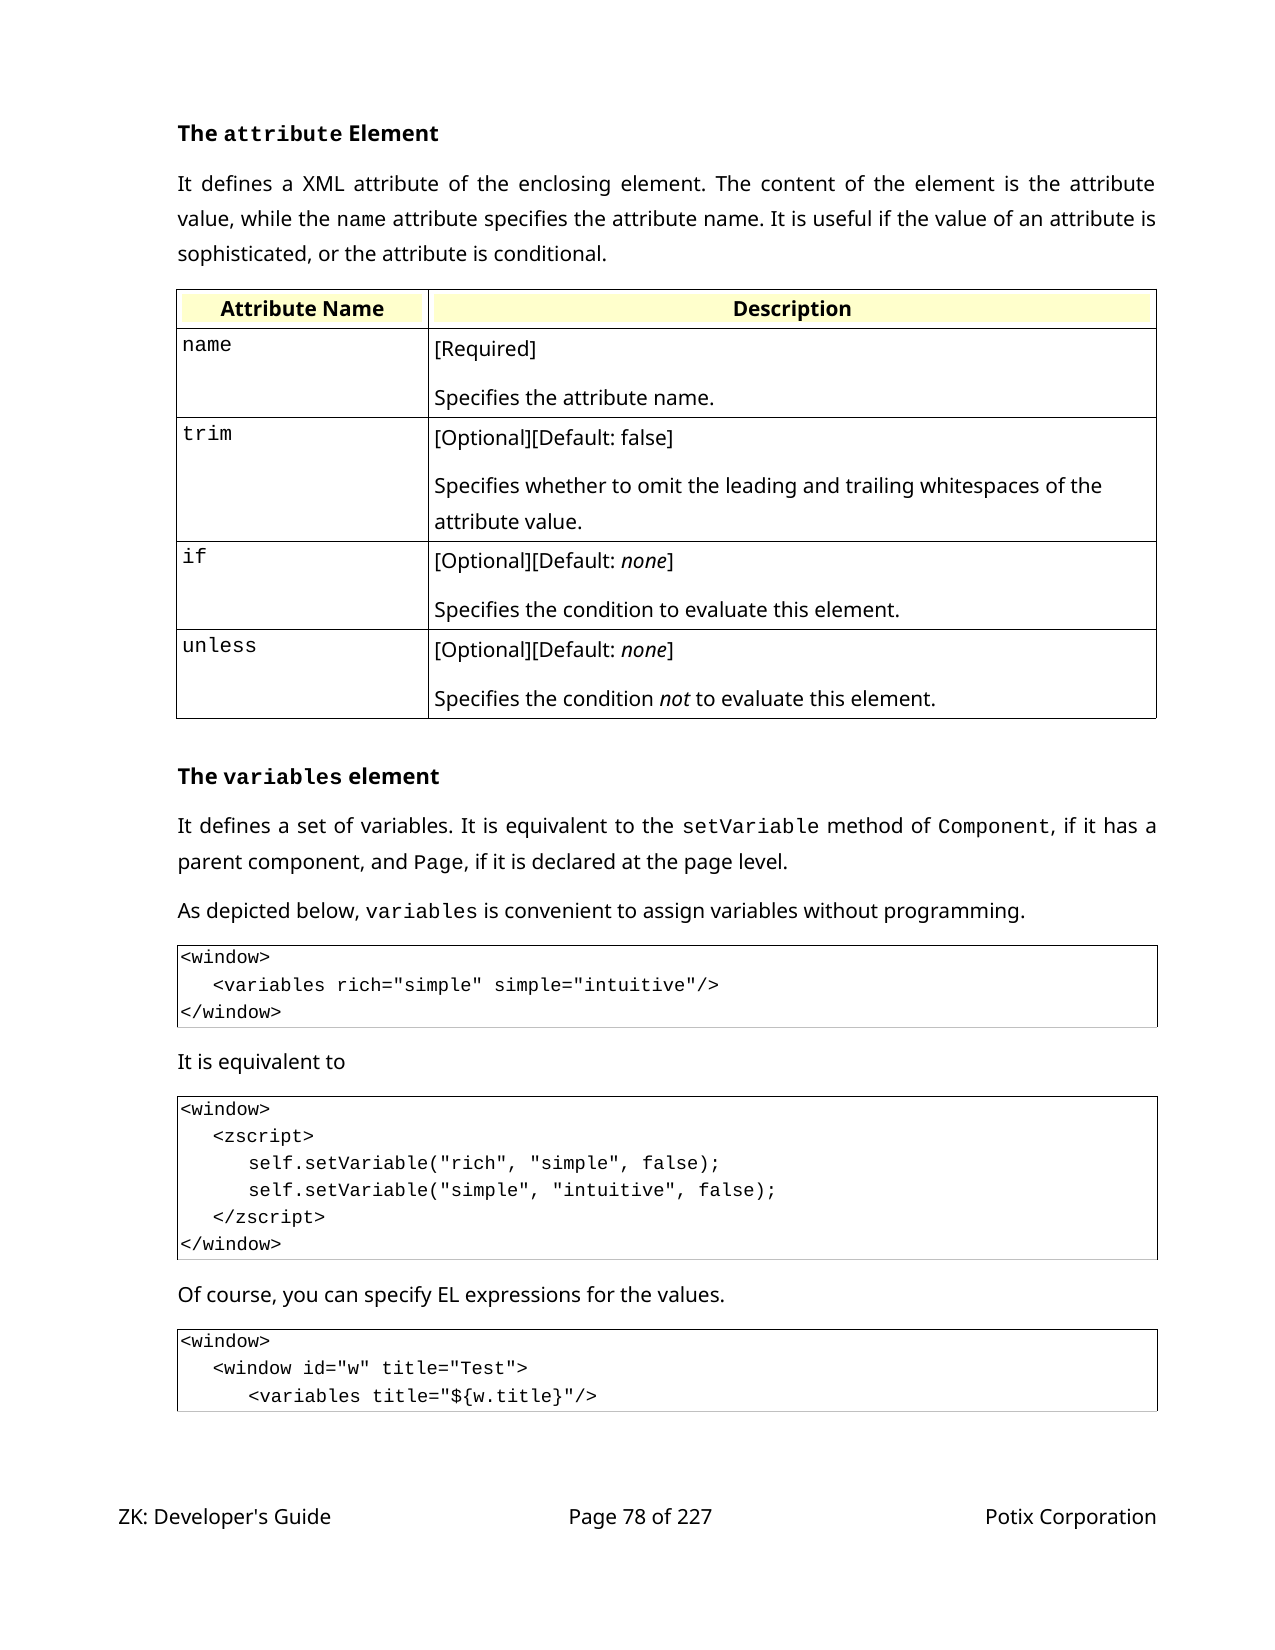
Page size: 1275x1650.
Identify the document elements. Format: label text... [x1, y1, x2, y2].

table_cell [Optional][Default: none] Specifies the condition not to evaluate this element. [429, 630, 1156, 718]
subtitle The attribute Element [177, 118, 1157, 148]
text </window> [178, 1232, 1157, 1259]
table_cell trim [177, 418, 428, 541]
text As depicted below, variables is convenient to assign variables without programming. [177, 896, 1157, 924]
text <window> [178, 1097, 1157, 1121]
table_cell [Optional][Default: false] Specifies whether to omit the leading and trailing whitespaces of the attribute value. [429, 418, 1156, 541]
text <window id="w" title="Test"> [178, 1356, 1157, 1381]
subtitle The variables element [177, 761, 1157, 791]
table_cell if [177, 542, 428, 629]
table_cell name [177, 329, 428, 417]
text <zscript> [178, 1123, 1157, 1148]
text self.setVariable("rich", "simple", false); [178, 1151, 1157, 1175]
table_cell [Optional][Default: none] Specifies the condition to evaluate this element. [429, 542, 1156, 629]
text <window> [178, 1330, 1157, 1353]
text </window> [178, 999, 1157, 1027]
text Of course, you can specify EL expressions for the values. [177, 1280, 1157, 1308]
text self.setVariable("simple", "intuitive", false); [178, 1178, 1157, 1202]
text It defines a set of variables. It is equivalent to the setVariable method of Component, if it has a parent component, and Page, if it is declared at the page level. [177, 811, 1157, 875]
text <variables title="${w.title}"/> [178, 1383, 1157, 1411]
text </zscript> [178, 1205, 1157, 1229]
text <window> [178, 946, 1157, 969]
table_cell unless [177, 630, 428, 718]
table_header Attribute Name [177, 290, 428, 328]
text It defines a XML attribute of the enclosing element. The content of the element is the attribute value, while the name attribute specifies the attribute name. It is useful if the value of an attribute is sophisticated, or the attribute is conditional. [177, 169, 1157, 268]
table_header Description [429, 290, 1156, 328]
text It is equivalent to [177, 1047, 1157, 1076]
text <variables rich="simple" simple="intuitive"/> [178, 972, 1157, 997]
table_cell [Required] Specifies the attribute name. [429, 329, 1156, 417]
